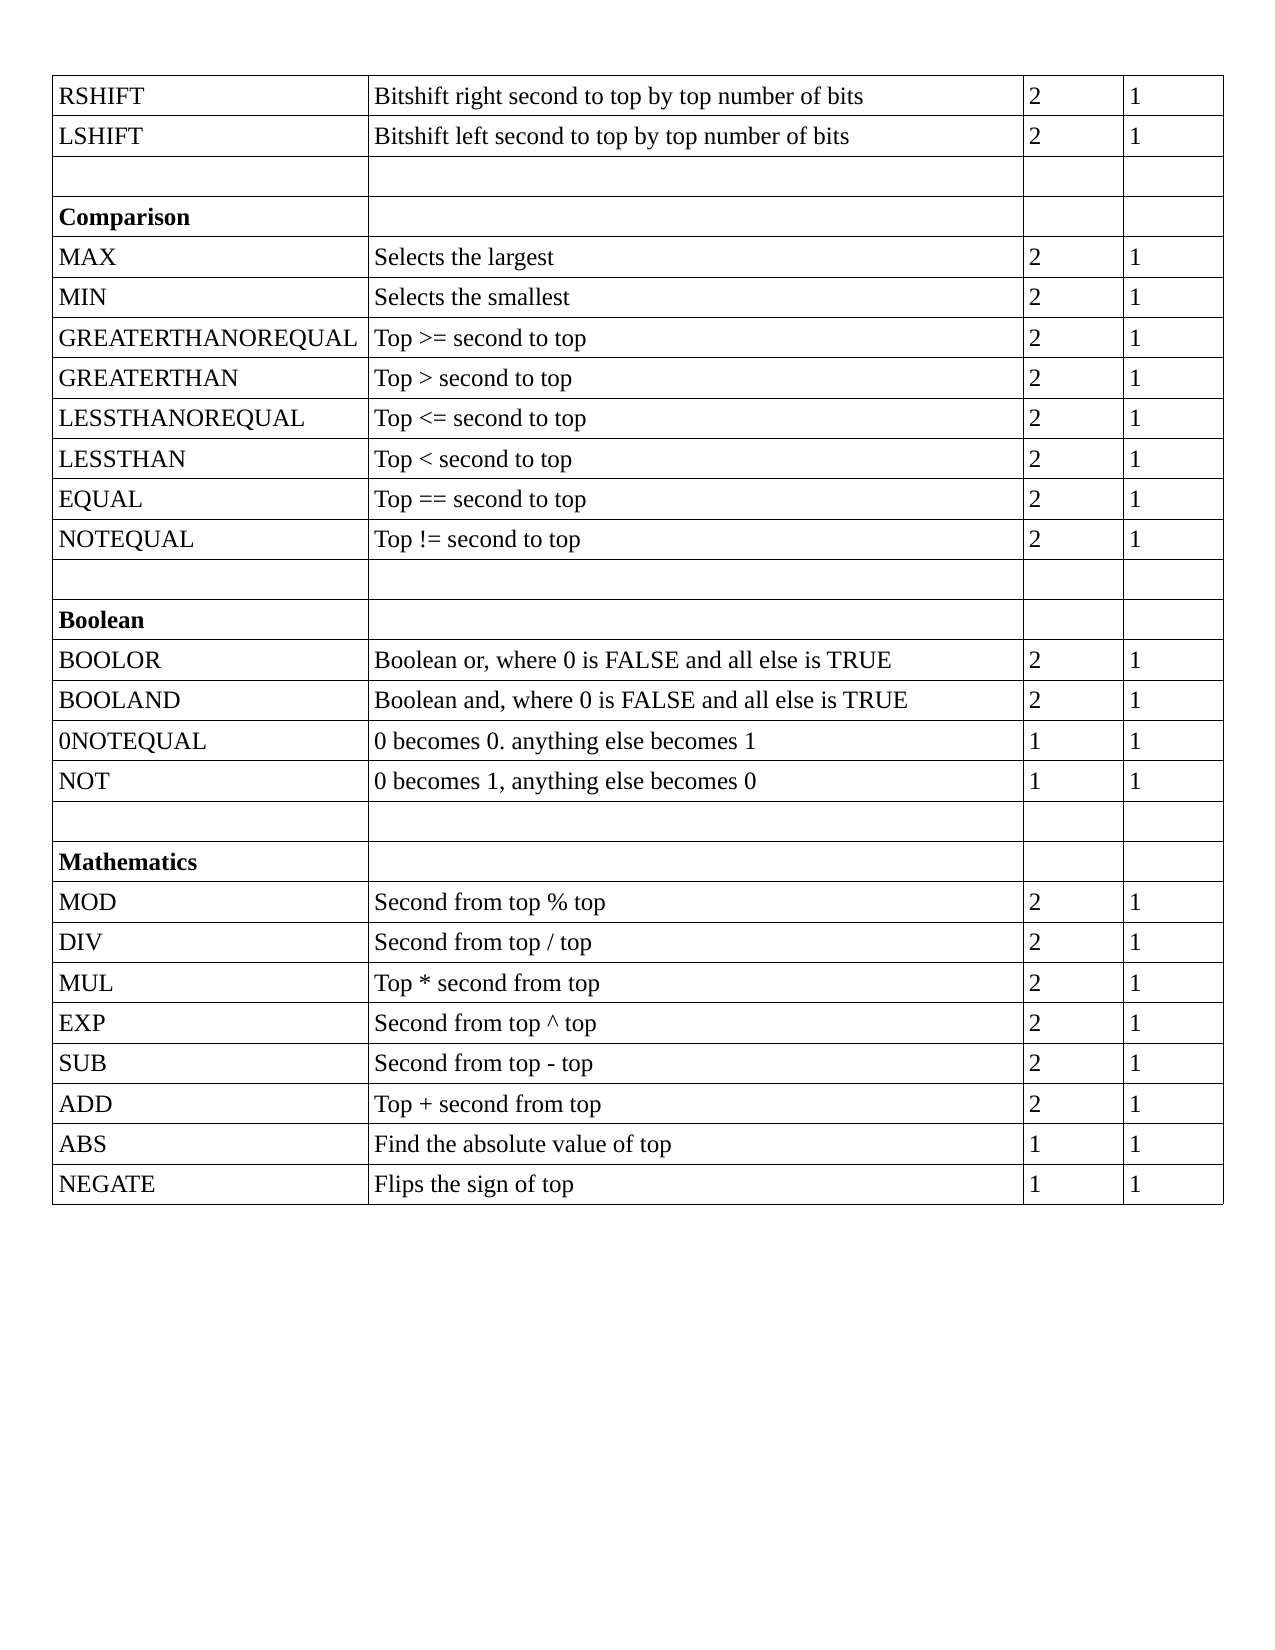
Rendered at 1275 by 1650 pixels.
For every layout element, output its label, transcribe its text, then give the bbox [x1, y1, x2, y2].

table_cell 1 [1124, 761, 1223, 801]
table_cell [1124, 600, 1223, 639]
table_cell 1 [1124, 1124, 1223, 1163]
table_cell 1 [1124, 358, 1223, 397]
table_cell [1124, 560, 1223, 599]
table_cell BOOLAND [53, 681, 368, 720]
table_cell 1 [1124, 963, 1223, 1002]
table_cell [369, 560, 1023, 599]
table_cell Top != second to top [369, 520, 1023, 559]
table_cell MAX [53, 237, 368, 277]
table_cell DIV [53, 923, 368, 962]
table_cell [1124, 157, 1223, 196]
table_cell 1 [1124, 76, 1223, 115]
table_cell 1 [1124, 1003, 1223, 1042]
table_cell 1 [1124, 439, 1223, 478]
table_cell Selects the largest [369, 237, 1023, 277]
table_cell 0NOTEQUAL [53, 721, 368, 760]
table_cell Bitshift right second to top by top number of bits [369, 76, 1023, 115]
table_cell SUB [53, 1044, 368, 1083]
table_cell [1124, 842, 1223, 881]
table_cell 1 [1124, 640, 1223, 680]
table_cell EQUAL [53, 479, 368, 518]
table_cell Top + second from top [369, 1084, 1023, 1123]
table_cell 2 [1024, 358, 1123, 397]
table_cell Mathematics [53, 842, 368, 881]
table_cell [1124, 802, 1223, 841]
table_cell [369, 197, 1023, 236]
table_cell MUL [53, 963, 368, 1002]
table_cell 1 [1024, 721, 1123, 760]
table_cell GREATERTHAN [53, 358, 368, 397]
table_cell [1024, 157, 1123, 196]
table_cell 2 [1024, 640, 1123, 680]
table_cell Top >= second to top [369, 318, 1023, 357]
table_cell 2 [1024, 681, 1123, 720]
table_cell 1 [1124, 721, 1223, 760]
table_cell [369, 842, 1023, 881]
table_cell Second from top - top [369, 1044, 1023, 1083]
table_cell MOD [53, 882, 368, 922]
table_cell 2 [1024, 318, 1123, 357]
table_cell 1 [1124, 882, 1223, 922]
table_cell Top <= second to top [369, 399, 1023, 438]
table_cell 1 [1124, 278, 1223, 317]
table_cell Top == second to top [369, 479, 1023, 518]
table_cell 1 [1124, 116, 1223, 156]
table_cell EXP [53, 1003, 368, 1042]
table_cell NEGATE [53, 1165, 368, 1204]
table_cell Selects the smallest [369, 278, 1023, 317]
table_cell 2 [1024, 479, 1123, 518]
table_cell [1024, 600, 1123, 639]
table_cell 2 [1024, 116, 1123, 156]
table_cell 1 [1124, 479, 1223, 518]
table_cell MIN [53, 278, 368, 317]
table_cell 1 [1024, 1124, 1123, 1163]
table_cell 1 [1124, 681, 1223, 720]
table_cell 2 [1024, 439, 1123, 478]
table_cell Top > second to top [369, 358, 1023, 397]
table_cell [369, 157, 1023, 196]
table_cell 1 [1124, 237, 1223, 277]
table_cell Boolean [53, 600, 368, 639]
table_cell Second from top / top [369, 923, 1023, 962]
table_cell [369, 802, 1023, 841]
table_cell NOT [53, 761, 368, 801]
table_cell RSHIFT [53, 76, 368, 115]
table_cell ABS [53, 1124, 368, 1163]
table_cell 2 [1024, 1044, 1123, 1083]
table_cell Comparison [53, 197, 368, 236]
table_cell [1024, 842, 1123, 881]
table_cell 1 [1124, 923, 1223, 962]
table_cell [1024, 197, 1123, 236]
table_cell 1 [1124, 1165, 1223, 1204]
table_cell 2 [1024, 520, 1123, 559]
table_cell ADD [53, 1084, 368, 1123]
table_cell 1 [1124, 1084, 1223, 1123]
table_cell 2 [1024, 963, 1123, 1002]
table_cell 1 [1024, 761, 1123, 801]
table_cell BOOLOR [53, 640, 368, 680]
table_cell GREATERTHANOREQUAL [53, 318, 368, 357]
table_cell Top * second from top [369, 963, 1023, 1002]
table_cell Second from top % top [369, 882, 1023, 922]
table_cell 0 becomes 0. anything else becomes 1 [369, 721, 1023, 760]
table_cell 1 [1124, 318, 1223, 357]
table_cell 2 [1024, 76, 1123, 115]
table_cell LESSTHAN [53, 439, 368, 478]
table_cell Find the absolute value of top [369, 1124, 1023, 1163]
table_cell [53, 157, 368, 196]
table_cell Boolean and, where 0 is FALSE and all else is TRUE [369, 681, 1023, 720]
table_cell 2 [1024, 882, 1123, 922]
table_cell Top < second to top [369, 439, 1023, 478]
table_cell 1 [1124, 1044, 1223, 1083]
table_cell 1 [1124, 520, 1223, 559]
table_cell 0 becomes 1, anything else becomes 0 [369, 761, 1023, 801]
table_cell [1024, 560, 1123, 599]
table_cell [53, 802, 368, 841]
table_cell 2 [1024, 399, 1123, 438]
table_cell 2 [1024, 923, 1123, 962]
table_cell 2 [1024, 1084, 1123, 1123]
table_cell 2 [1024, 1003, 1123, 1042]
table_cell Second from top ^ top [369, 1003, 1023, 1042]
table_cell 2 [1024, 237, 1123, 277]
table_cell LESSTHANOREQUAL [53, 399, 368, 438]
table_cell [1124, 197, 1223, 236]
table_cell [53, 560, 368, 599]
table_cell [1024, 802, 1123, 841]
table_cell NOTEQUAL [53, 520, 368, 559]
table_cell Bitshift left second to top by top number of bits [369, 116, 1023, 156]
table_cell [369, 600, 1023, 639]
table_cell 1 [1124, 399, 1223, 438]
table_cell 1 [1024, 1165, 1123, 1204]
table_cell 2 [1024, 278, 1123, 317]
table_cell Flips the sign of top [369, 1165, 1023, 1204]
table_cell Boolean or, where 0 is FALSE and all else is TRUE [369, 640, 1023, 680]
table_cell LSHIFT [53, 116, 368, 156]
